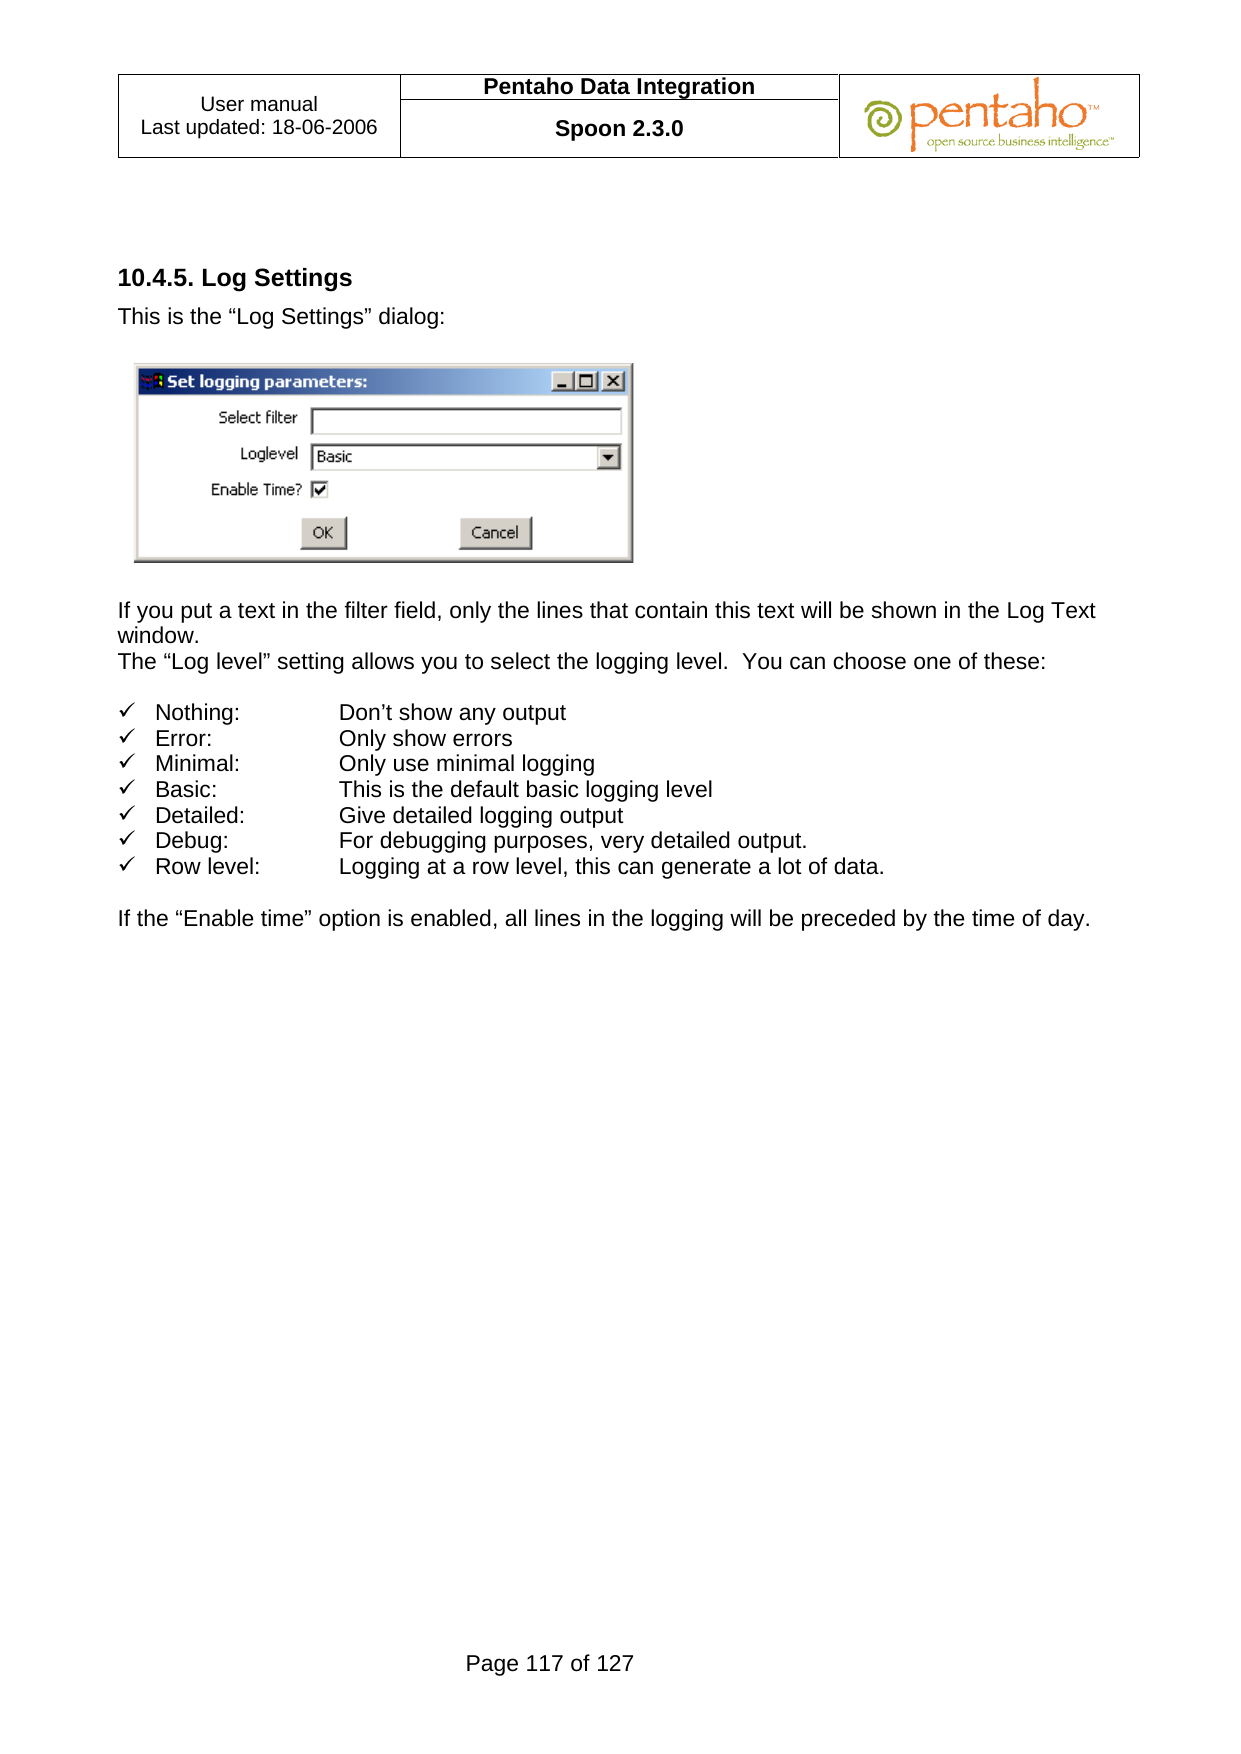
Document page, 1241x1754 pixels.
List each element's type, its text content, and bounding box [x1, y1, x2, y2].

list Error: Only show errors [117, 725, 1137, 751]
list Nothing: Don’t show any output [117, 699, 1137, 725]
list Debug: For debugging purposes, very detailed output. [117, 828, 1137, 854]
list Detailed: Give detailed logging output [117, 802, 1137, 828]
text If you put a text in the filter field, only the lines that contain this text will be shown in the Log Text window. [117, 597, 1137, 648]
text If the “Enable time” option is enabled, all lines in the logging will be preceded by the time of day. [117, 905, 1137, 931]
list Row level: Logging at a row level, this can generate a lot of data. [117, 854, 1137, 880]
subtitle Log Settings [117, 263, 1137, 291]
picture [133, 363, 634, 563]
list Basic: This is the default basic logging level [117, 777, 1137, 802]
text This is the “Log Settings” dialog: [117, 304, 1137, 329]
text The “Log level” setting allows you to select the logging level. You can choose one of these: [117, 648, 1137, 674]
list Minimal: Only use minimal logging [117, 751, 1137, 777]
